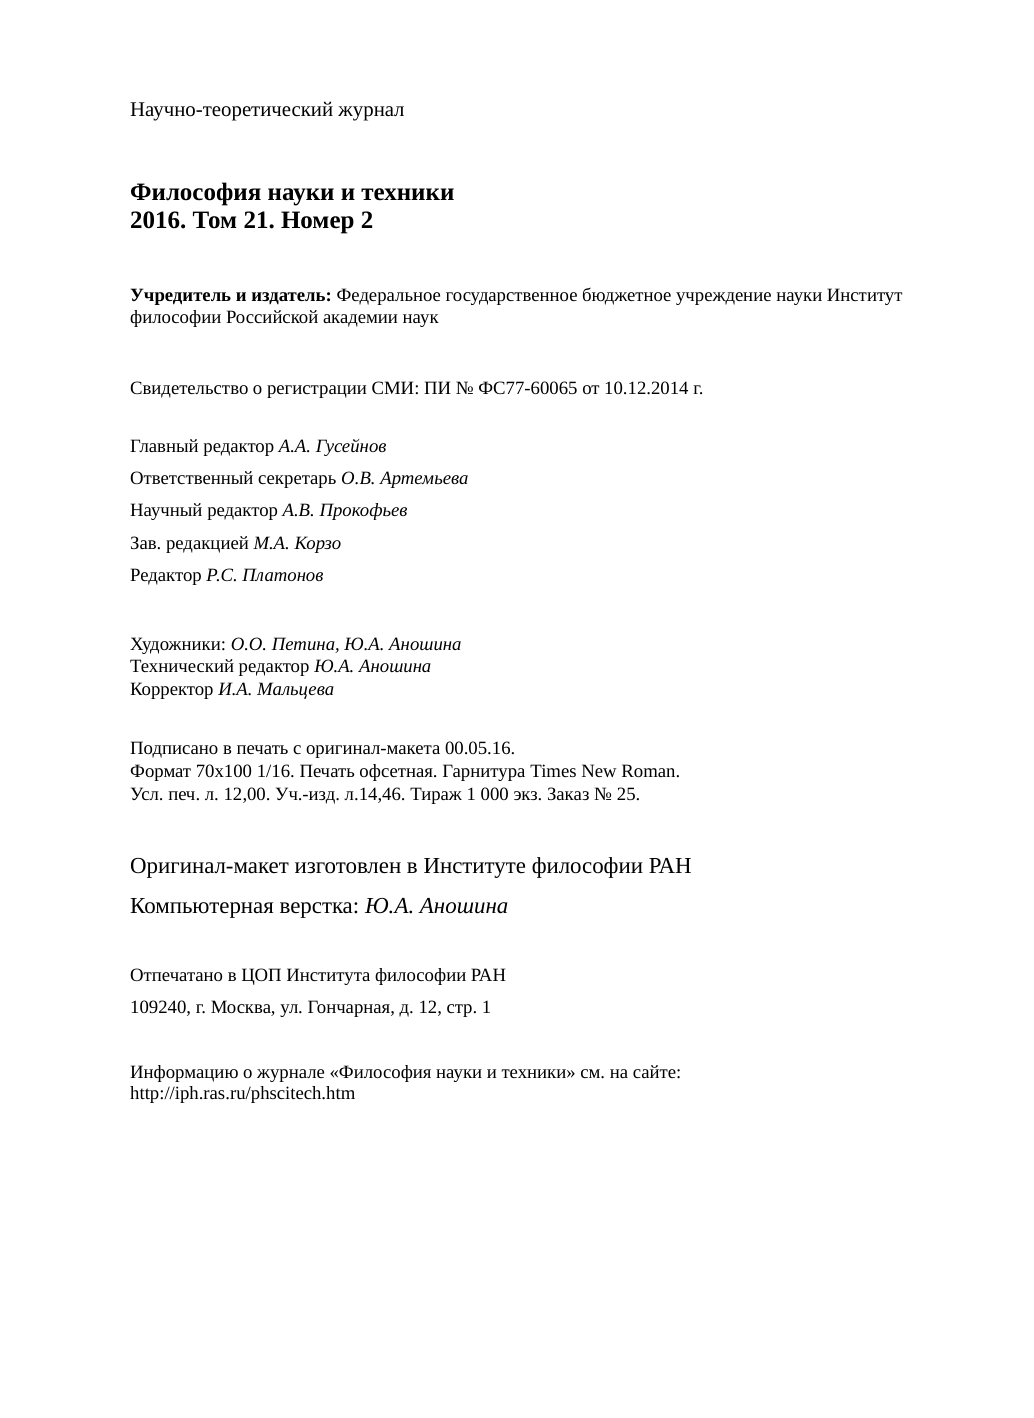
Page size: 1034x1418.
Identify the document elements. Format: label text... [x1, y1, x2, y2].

text http://iph.ras.ru/phscitech.htm [130, 1082, 903, 1104]
text 2016. Том 21. Номер 2 [130, 206, 903, 235]
text Ответственный секретарь О.В. Артемьева [130, 467, 903, 488]
text Художники: О.О. Петина, Ю.А. Аношина [130, 632, 903, 654]
text Научно-теоретический журнал [130, 77, 903, 127]
text Корректор И.А. Мальцева [130, 677, 903, 700]
text Отпечатано в ЦОП Института философии РАН 109240, г. Москва, ул. Гончарная, д. 12, стр. 1 [130, 964, 903, 1017]
text Главный редактор А.А. Гусейнов [130, 435, 903, 456]
text Свидетельство о регистрации СМИ: ПИ № ФС77-60065 от 10.12.2014 г. [130, 376, 903, 399]
text Редактор Р.С. Платонов [130, 564, 903, 585]
text Учредитель и издатель: Федеральное государственное бюджетное учреждение науки Институт философии Российской академии наук [130, 283, 903, 328]
text Оригинал-макет изготовлен в Институте философии РАН Компьютерная верстка: Ю.А. Аношина [130, 852, 903, 918]
text Философия науки и техники [130, 177, 903, 206]
text Зав. редакцией М.А. Корзо [130, 532, 903, 553]
text Подписано в печать с оригинал-макета 00.05.16. Формат 70х100 1/16. Печать офсетная. Гарнитура Times New Roman. Усл. печ. л. 12,00. Уч.-изд. л.14,46. Тираж 1 000 экз. Заказ № 25. [130, 736, 903, 804]
text Информацию о журнале «Философия науки и техники» см. на сайте: [130, 1061, 903, 1082]
text Научный редактор А.В. Прокофьев [130, 499, 903, 521]
text Технический редактор Ю.А. Аношина [130, 654, 903, 677]
